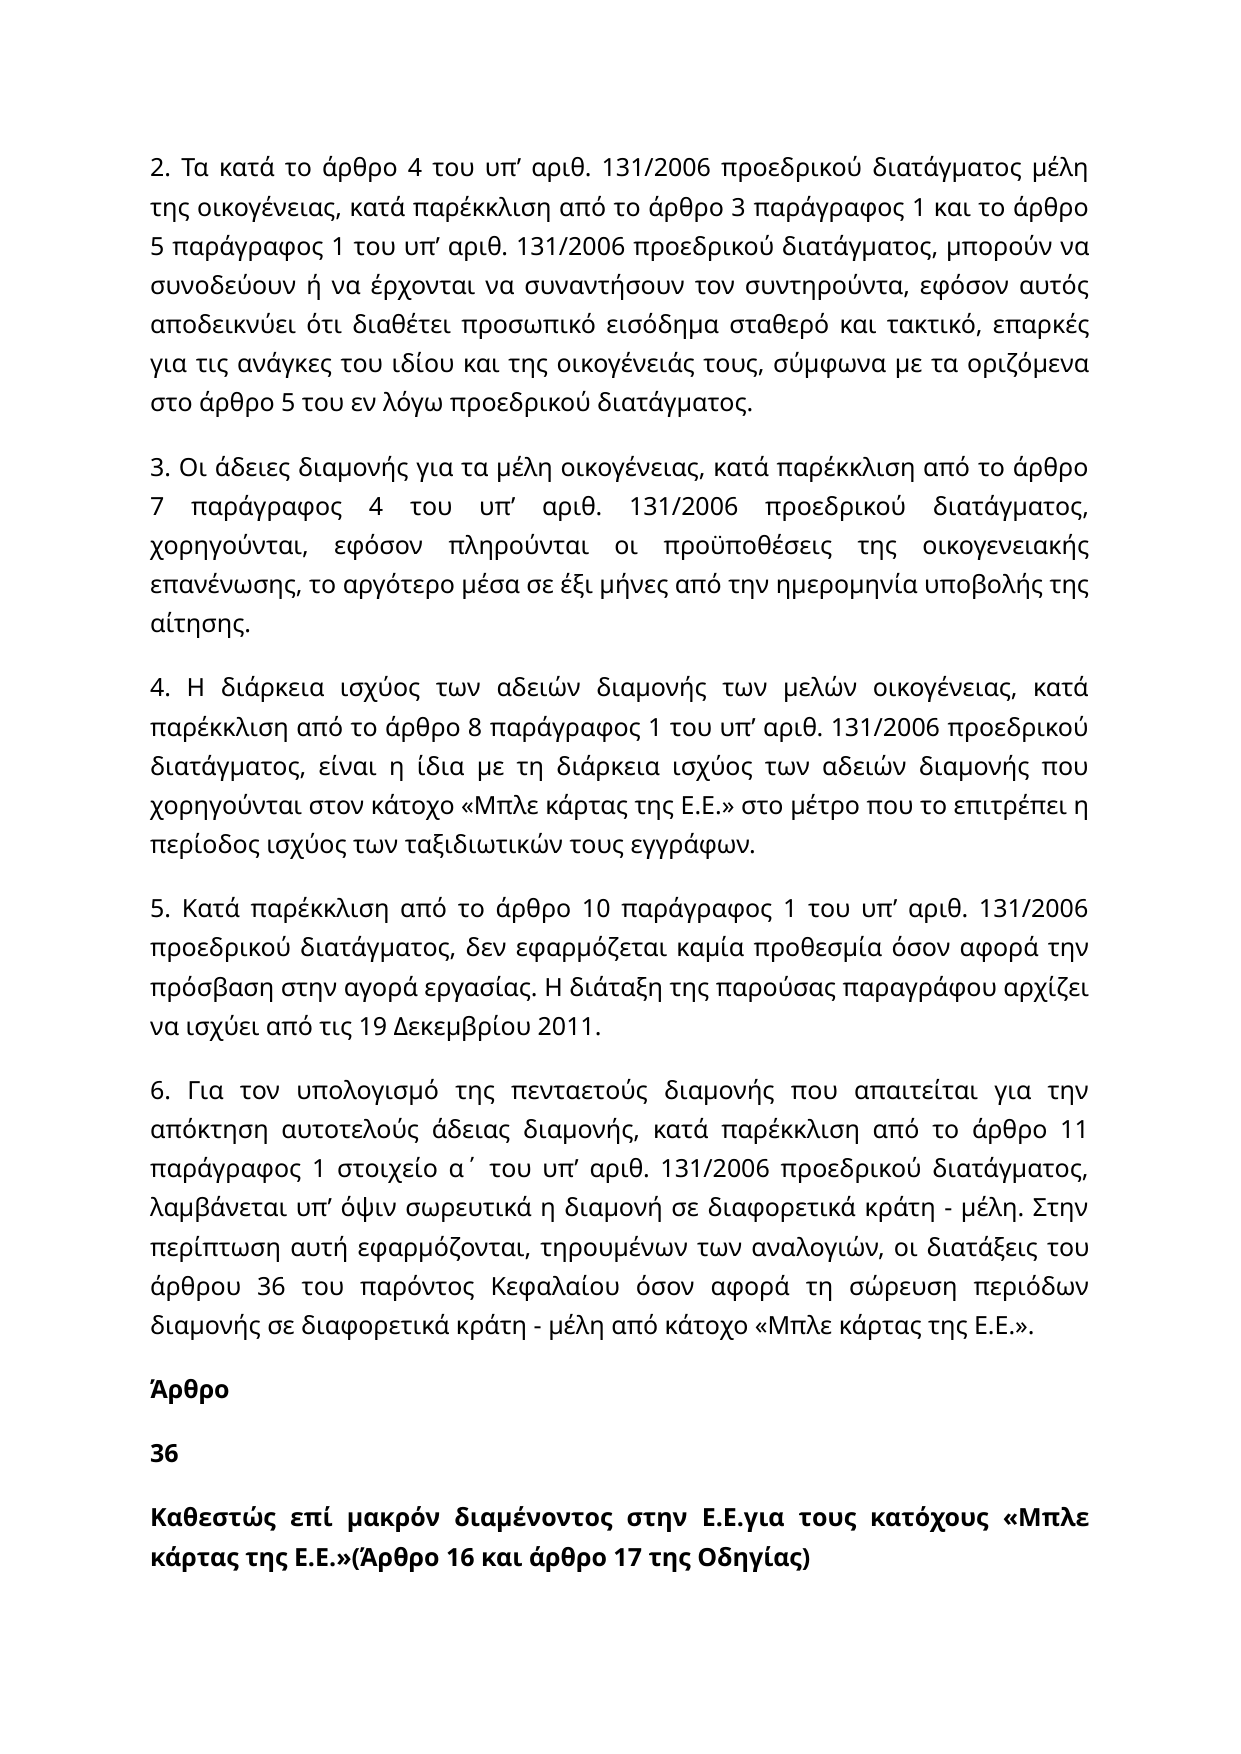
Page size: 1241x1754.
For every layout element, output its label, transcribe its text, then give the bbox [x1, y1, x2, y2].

text Καθεστώς επί μακρόν διαμένοντος στην Ε.Ε.για τους κατόχους «Μπλε κάρτας της Ε.Ε.»(Άρθρο 16 και άρθρο 17 της Οδηγίας) [150, 1500, 1090, 1573]
text 2. Τα κατά το άρθρο 4 του υπ’ αριθ. 131/2006 προεδρικού διατάγματος μέλη της οικογένειας, κατά παρέκκλιση από το άρθρο 3 παράγραφος 1 και το άρθρο 5 παράγραφος 1 του υπ’ αριθ. 131/2006 προεδρικού διατάγματος, μπορούν να συνοδεύουν ή να έρχονται να συναντήσουν τον συντηρούντα, εφόσον αυτός αποδεικνύει ότι διαθέτει προσωπικό εισόδημα σταθερό και τακτικό, επαρκές για τις ανάγκες του ιδίου και της οικογένειάς τους, σύμφωνα με τα οριζόμενα στο άρθρο 5 του εν λόγω προεδρικού διατάγματος. [150, 150, 1090, 419]
text 36 [150, 1436, 1090, 1470]
text 4. Η διάρκεια ισχύος των αδειών διαμονής των μελών οικογένειας, κατά παρέκκλιση από το άρθρο 8 παράγραφος 1 του υπ’ αριθ. 131/2006 προεδρικού διατάγματος, είναι η ίδια με τη διάρκεια ισχύος των αδειών διαμονής που χορηγούνται στον κάτοχο «Μπλε κάρτας της Ε.Ε.» στο μέτρο που το επιτρέπει η περίοδος ισχύος των ταξιδιωτικών τους εγγράφων. [150, 670, 1090, 861]
text 6. Για τον υπολογισμό της πενταετούς διαμονής που απαιτείται για την απόκτηση αυτοτελούς άδειας διαμονής, κατά παρέκκλιση από το άρθρο 11 παράγραφος 1 στοιχείο α΄ του υπ’ αριθ. 131/2006 προεδρικού διατάγματος, λαμβάνεται υπ’ όψιν σωρευτικά η διαμονή σε διαφορετικά κράτη - μέλη. Στην περίπτωση αυτή εφαρμόζονται, τηρουμένων των αναλογιών, οι διατάξεις του άρθρου 36 του παρόντος Κεφαλαίου όσον αφορά τη σώρευση περιόδων διαμονής σε διαφορετικά κράτη - μέλη από κάτοχο «Μπλε κάρτας της Ε.Ε.». [150, 1072, 1090, 1342]
text Άρθρο [150, 1372, 1090, 1406]
text 5. Κατά παρέκκλιση από το άρθρο 10 παράγραφος 1 του υπ’ αριθ. 131/2006 προεδρικού διατάγματος, δεν εφαρμόζεται καμία προθεσμία όσον αφορά την πρόσβαση στην αγορά εργασίας. Η διάταξη της παρούσας παραγράφου αρχίζει να ισχύει από τις 19 Δεκεμβρίου 2011. [150, 891, 1090, 1042]
text 3. Οι άδειες διαμονής για τα μέλη οικογένειας, κατά παρέκκλιση από το άρθρο 7 παράγραφος 4 του υπ’ αριθ. 131/2006 προεδρικού διατάγματος, χορηγούνται, εφόσον πληρούνται οι προϋποθέσεις της οικογενειακής επανένωσης, το αργότερο μέσα σε έξι μήνες από την ημερομηνία υποβολής της αίτησης. [150, 449, 1090, 640]
